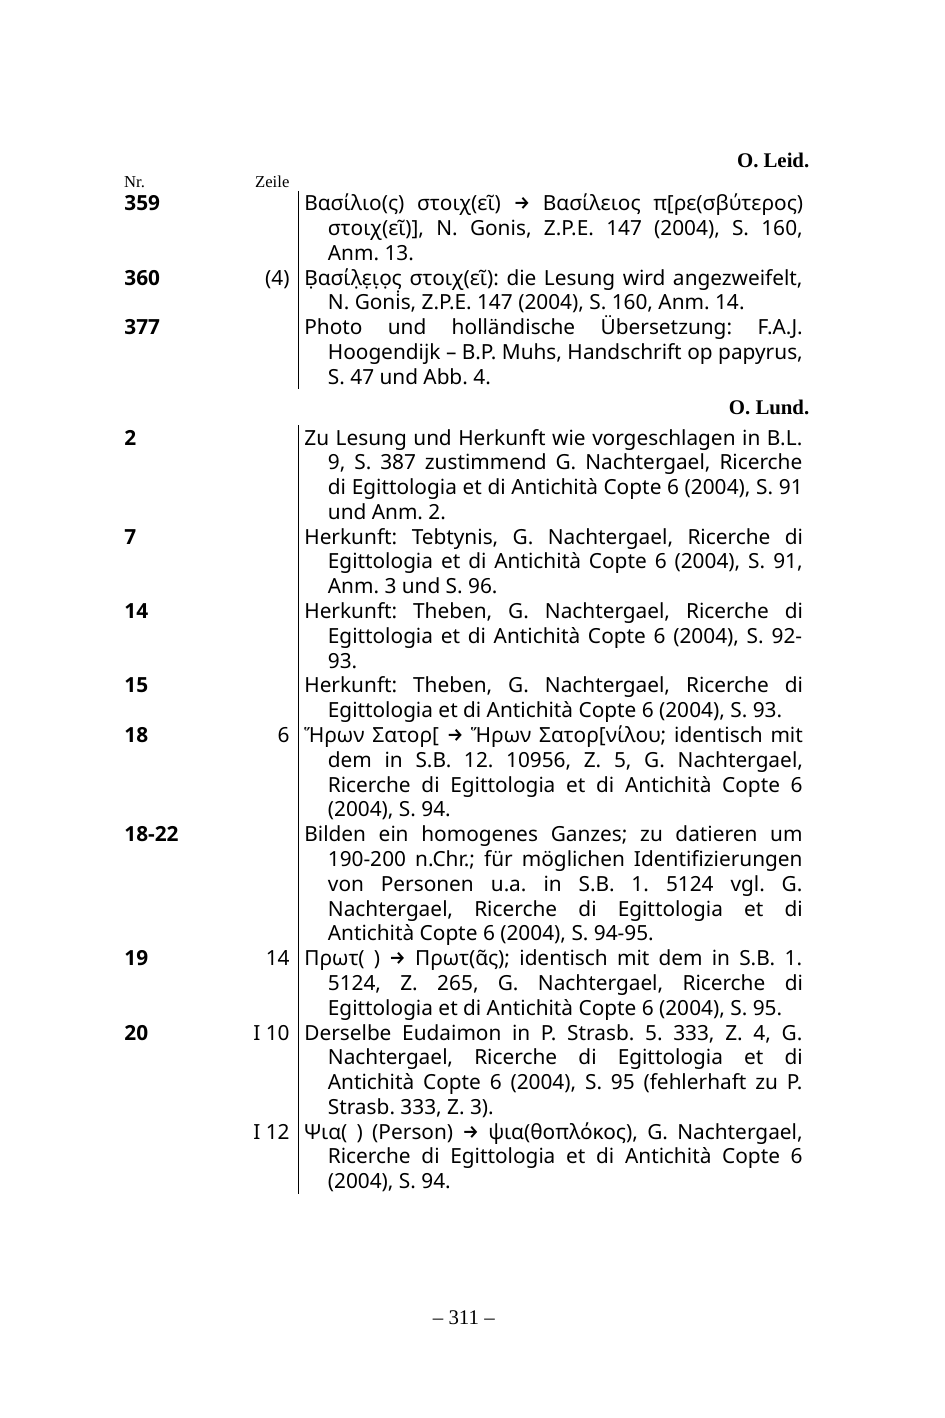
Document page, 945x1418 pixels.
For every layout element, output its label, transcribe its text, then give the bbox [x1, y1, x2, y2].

table_cell (4) [207, 265, 298, 315]
table_cell 6 [207, 723, 298, 822]
table_cell 7 [118, 524, 298, 599]
table_cell Photo und holländische Übersetzung: F.A.J. Hoogendijk – B.P. Muhs, Handschrift op papyrus, S. 47 und Abb. 4. [299, 315, 809, 389]
table_cell 377 [118, 315, 298, 389]
table_cell Bilden ein homogenes Ganzes; zu datieren um 190-200 n.Chr.; für möglichen Identifizierungen von Personen u.a. in S.B. 1. 5124 vgl. G. Nachtergael, Ricerche di Egittologia et di Antichità Copte 6 (2004), S. 94-95. [299, 822, 809, 946]
table_cell 14 [207, 946, 298, 1020]
table_cell 15 [118, 673, 298, 723]
table_cell Herkunft: Tebtynis, G. Nachtergael, Ricerche di Egittologia et di Antichità Copte 6 (2004), S. 91, Anm. 3 und S. 96. [299, 524, 809, 599]
table_cell [207, 191, 298, 265]
table_cell Β̣ασίλ̣ε̣ι̣ο̣ς̣ στοιχ(εῖ): die Lesung wird angezweifelt, N. Gonis, Z.P.E. 147 (2004), S. 160, Anm. 14. [299, 265, 809, 315]
table_cell 360 [118, 265, 207, 315]
table_cell Ψια( ) (Person) → ψια(θοπλόκος), G. Nachtergael, Ricerche di Egittologia et di Antichità Copte 6 (2004), S. 94. [299, 1119, 809, 1194]
table_cell Herkunft: Theben, G. Nachtergael, Ricerche di Egittologia et di Antichità Copte 6 (2004), S. 93. [299, 673, 809, 723]
table_cell I 12 [207, 1119, 298, 1194]
table_cell [118, 1119, 207, 1194]
table_cell I 10 [207, 1020, 298, 1119]
table_cell Πρωτ( ) → Πρωτ(ᾶς); identisch mit dem in S.B. 1. 5124, Z. 265, G. Nachtergael, Ricerche di Egittologia et di Antichità Copte 6 (2004), S. 95. [299, 946, 809, 1020]
table_header Zu Lesung und Herkunft wie vorgeschlagen in B.L. 9, S. 387 zustimmend G. Nachtergael, Ricerche di Egittologia et di Antichità Copte 6 (2004), S. 91 und Anm. 2. [299, 425, 809, 524]
table_cell 14 [118, 599, 298, 673]
subtitle O. Lund. [118, 395, 809, 419]
table_cell Herkunft: Theben, G. Nachtergael, Ricerche di Egittologia et di Antichità Copte 6 (2004), S. 92-93. [299, 599, 809, 673]
table_cell Ἥρων Σατορ[ → Ἥρων Σατορ[νίλου; identisch mit dem in S.B. 12. 10956, Z. 5, G. Nachtergael, Ricerche di Egittologia et di Antichità Copte 6 (2004), S. 94. [299, 723, 809, 822]
table_cell 20 [118, 1020, 207, 1119]
table_cell Βασίλιο(ς) στοιχ(εῖ) → Βασίλειος π[ρε(σβύτερος) στοιχ(εῖ)], N. Gonis, Z.P.E. 147 (2004), S. 160, Anm. 13. [299, 191, 809, 265]
table_cell Derselbe Eudaimon in P. Strasb. 5. 333, Z. 4, G. Nachtergael, Ricerche di Egittologia et di Antichità Copte 6 (2004), S. 95 (fehlerhaft zu P. Strasb. 333, Z. 3). [299, 1020, 809, 1119]
table_header 2 [118, 425, 298, 524]
table_cell 18-22 [118, 822, 298, 946]
table_cell 18 [118, 723, 207, 822]
table_cell 359 [118, 191, 207, 265]
table_cell 19 [118, 946, 207, 1020]
